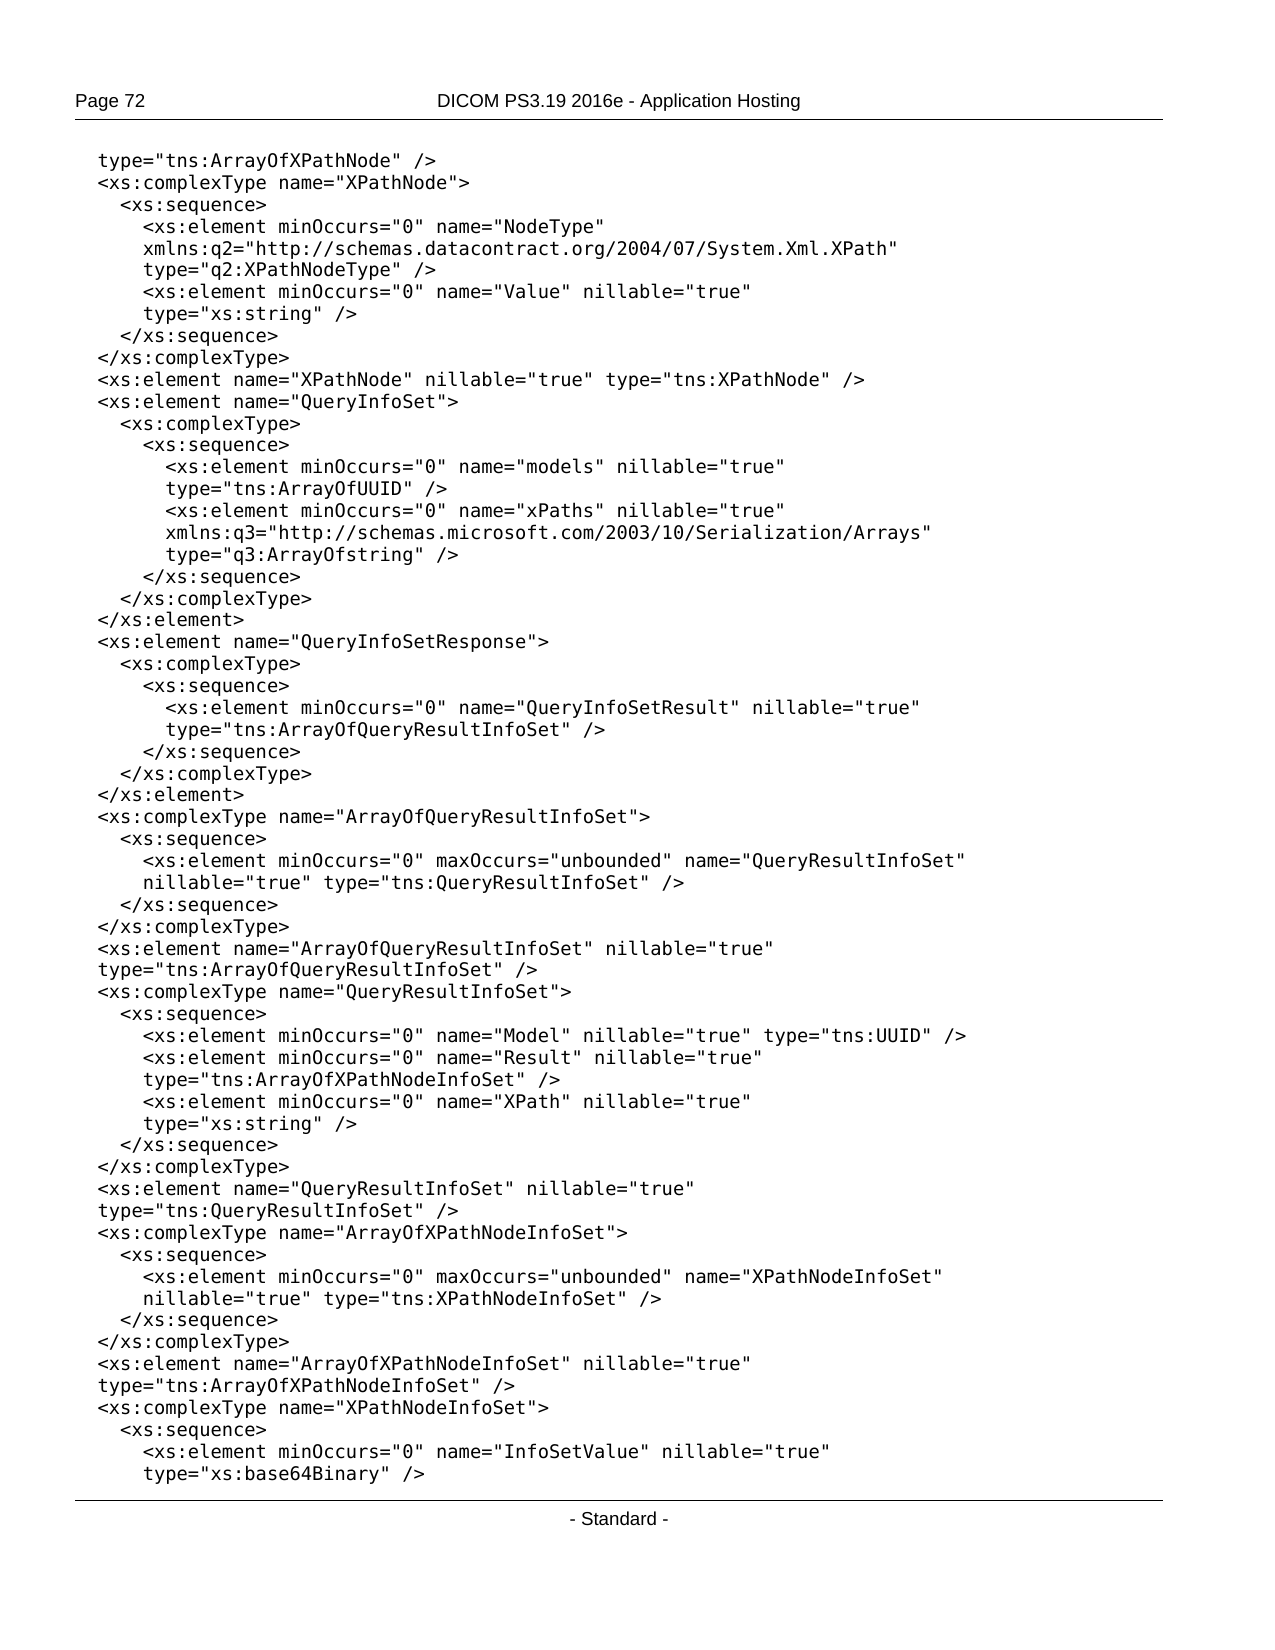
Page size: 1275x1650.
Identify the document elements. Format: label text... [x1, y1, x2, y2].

text type="tns:ArrayOfXPathNode" /> <xs:complexType name="XPathNode"> <xs:sequence> <xs:element minOccurs="0" name="NodeType" xmlns:q2="http://schemas.datacontract.org/2004/07/System.Xml.XPath" type="q2:XPathNodeType" /> <xs:element minOccurs="0" name="Value" nillable="true" type="xs:string" /> </xs:sequence> </xs:complexType> <xs:element name="XPathNode" nillable="true" type="tns:XPathNode" /> <xs:element name="QueryInfoSet"> <xs:complexType> <xs:sequence> <xs:element minOccurs="0" name="models" nillable="true" type="tns:ArrayOfUUID" /> <xs:element minOccurs="0" name="xPaths" nillable="true" xmlns:q3="http://schemas.microsoft.com/2003/10/Serialization/Arrays" type="q3:ArrayOfstring" /> </xs:sequence> </xs:complexType> </xs:element> <xs:element name="QueryInfoSetResponse"> <xs:complexType> <xs:sequence> <xs:element minOccurs="0" name="QueryInfoSetResult" nillable="true" type="tns:ArrayOfQueryResultInfoSet" /> </xs:sequence> </xs:complexType> </xs:element> <xs:complexType name="ArrayOfQueryResultInfoSet"> <xs:sequence> <xs:element minOccurs="0" maxOccurs="unbounded" name="QueryResultInfoSet" nillable="true" type="tns:QueryResultInfoSet" /> </xs:sequence> </xs:complexType> <xs:element name="ArrayOfQueryResultInfoSet" nillable="true" type="tns:ArrayOfQueryResultInfoSet" /> <xs:complexType name="QueryResultInfoSet"> <xs:sequence> <xs:element minOccurs="0" name="Model" nillable="true" type="tns:UUID" /> <xs:element minOccurs="0" name="Result" nillable="true" type="tns:ArrayOfXPathNodeInfoSet" /> <xs:element minOccurs="0" name="XPath" nillable="true" type="xs:string" /> </xs:sequence> </xs:complexType> <xs:element name="QueryResultInfoSet" nillable="true" type="tns:QueryResultInfoSet" /> <xs:complexType name="ArrayOfXPathNodeInfoSet"> <xs:sequence> <xs:element minOccurs="0" maxOccurs="unbounded" name="XPathNodeInfoSet" nillable="true" type="tns:XPathNodeInfoSet" /> </xs:sequence> </xs:complexType> <xs:element name="ArrayOfXPathNodeInfoSet" nillable="true" type="tns:ArrayOfXPathNodeInfoSet" /> <xs:complexType name="XPathNodeInfoSet"> <xs:sequence> <xs:element minOccurs="0" name="InfoSetValue" nillable="true" type="xs:base64Binary" /> [75, 150, 1162, 1484]
